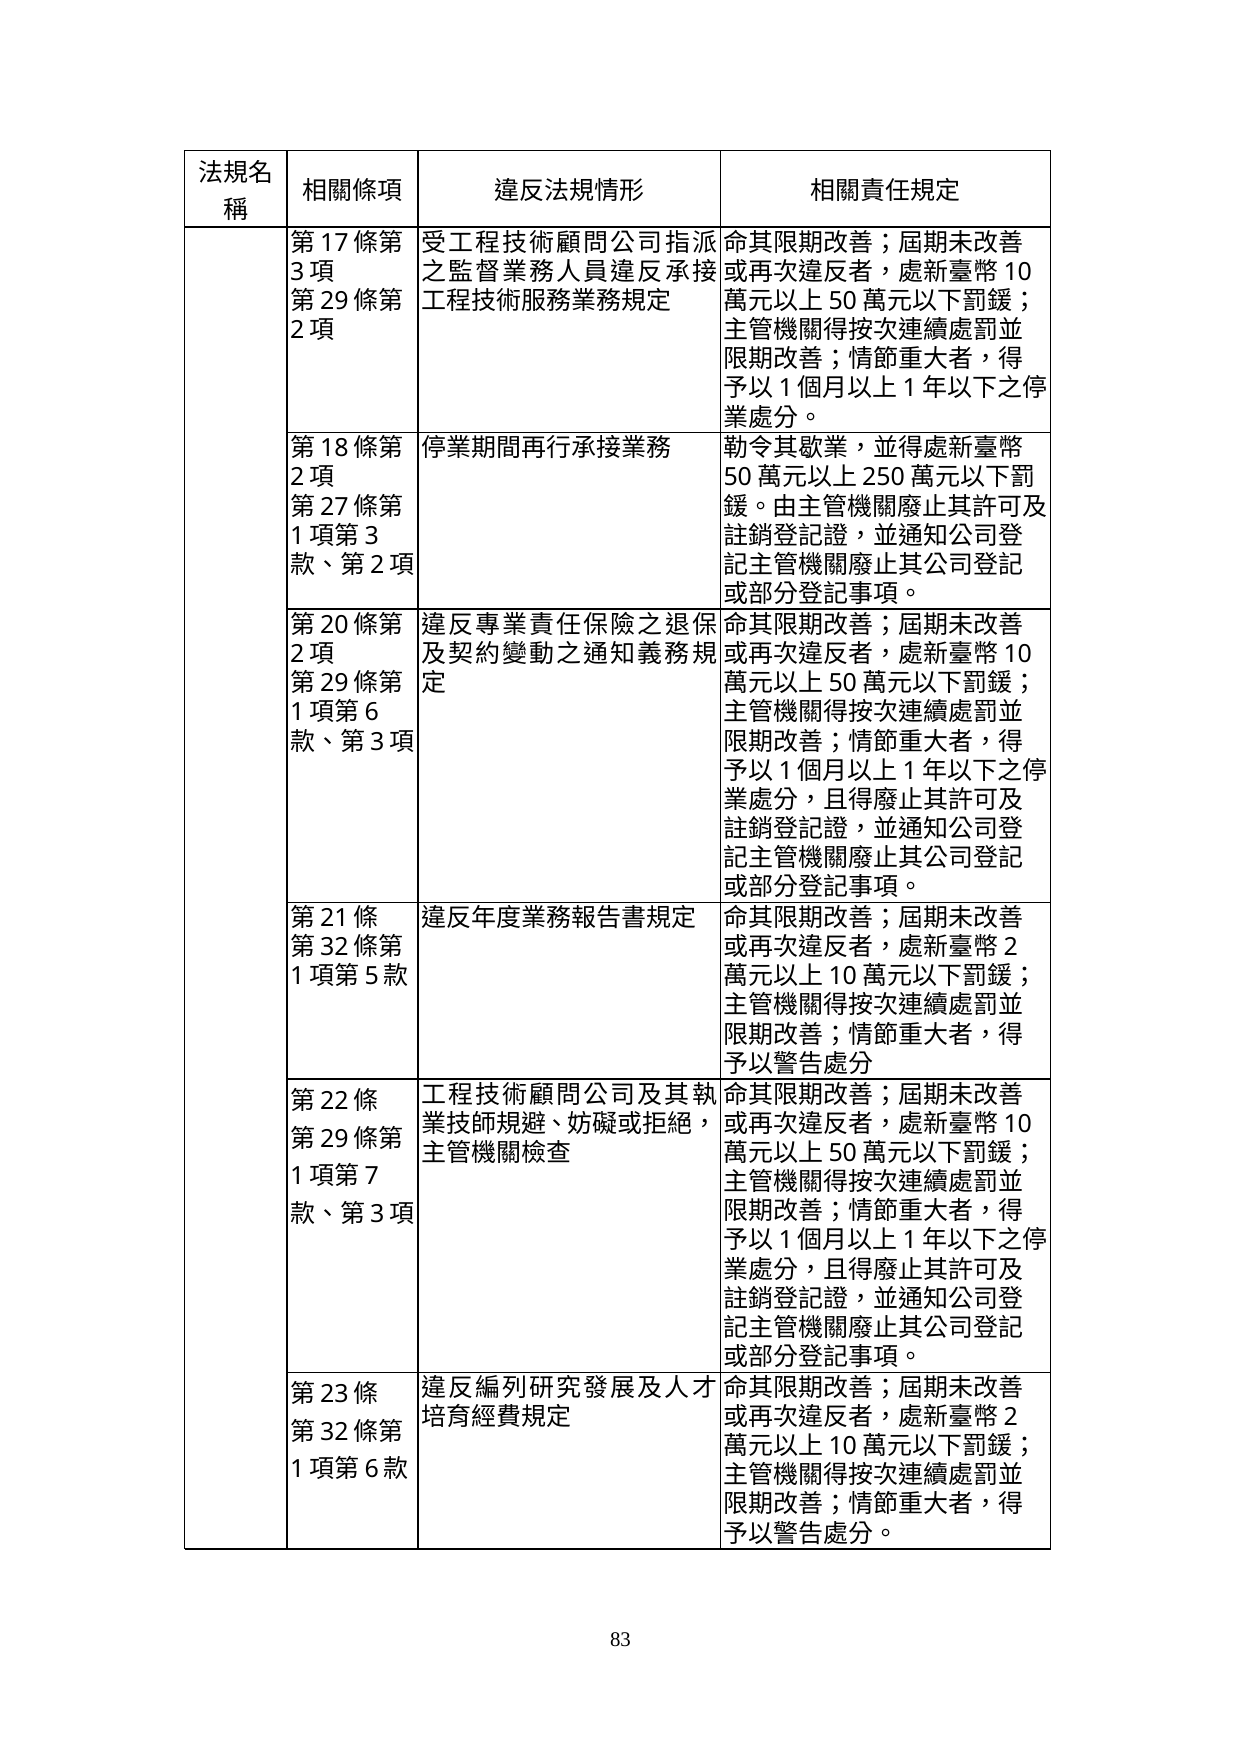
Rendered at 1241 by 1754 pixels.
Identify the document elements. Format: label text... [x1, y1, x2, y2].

table_cell 第18條第2項 第27條第1項第3款、第2項 [288, 433, 417, 608]
table_cell 違反編列研究發展及人才培育經費規定 [419, 1373, 720, 1548]
table_cell 違反專業責任保險之退保及契約變動之通知義務規定 [419, 610, 720, 902]
table_cell 命其限期改善；屆期未改善或再次違反者，處新臺幣10萬元以上50萬元以下罰鍰；主管機關得按次連續處罰並限期改善；情節重大者，得予以1個月以上1年以下之停業處分，且得廢止其許可及註銷登記證，並通知公司登記主管機關廢止其公司登記或部分登記事項。 [721, 1080, 1050, 1371]
table_cell 受工程技術顧問公司指派之監督業務人員違反承接工程技術服務業務規定 [419, 228, 720, 432]
table_header 相關責任規定 [721, 151, 1050, 226]
table_cell 命其限期改善；屆期未改善或再次違反者，處新臺幣10萬元以上50萬元以下罰鍰；主管機關得按次連續處罰並限期改善；情節重大者，得予以1個月以上1年以下之停業處分。 [721, 228, 1050, 432]
table_cell 第20條第2項 第29條第1項第6款、第3項 [288, 610, 417, 902]
table_cell 第22條 第29條第1項第7款、第3項 [288, 1080, 417, 1371]
table_cell 勒令其歇業，並得處新臺幣50萬元以上250萬元以下罰鍰。由主管機關廢止其許可及註銷登記證，並通知公司登記主管機關廢止其公司登記或部分登記事項。 [721, 433, 1050, 608]
table_header 相關條項 [288, 151, 417, 226]
table_cell 命其限期改善；屆期未改善或再次違反者，處新臺幣10萬元以上50萬元以下罰鍰；主管機關得按次連續處罰並限期改善；情節重大者，得予以1個月以上1年以下之停業處分，且得廢止其許可及註銷登記證，並通知公司登記主管機關廢止其公司登記或部分登記事項。 [721, 610, 1050, 902]
table_cell 第21條 第32條第1項第5款 [288, 903, 417, 1078]
table_cell 停業期間再行承接業務 [419, 433, 720, 608]
table_cell 命其限期改善；屆期未改善或再次違反者，處新臺幣2萬元以上10萬元以下罰鍰；主管機關得按次連續處罰並限期改善；情節重大者，得予以警告處分。 [721, 1373, 1050, 1548]
table_cell 第23條 第32條第1項第6款 [288, 1373, 417, 1548]
table_header 法規名稱 [185, 151, 286, 226]
table_header 違反法規情形 [419, 151, 720, 226]
table_cell 違反年度業務報告書規定 [419, 903, 720, 1078]
table_cell 第17條第3項 第29條第2項 [288, 228, 417, 432]
table_cell 命其限期改善；屆期未改善或再次違反者，處新臺幣2萬元以上10萬元以下罰鍰；主管機關得按次連續處罰並限期改善；情節重大者，得予以警告處分 [721, 903, 1050, 1078]
table_cell 工程技術顧問公司及其執業技師規避、妨礙或拒絕，主管機關檢查 [419, 1080, 720, 1371]
